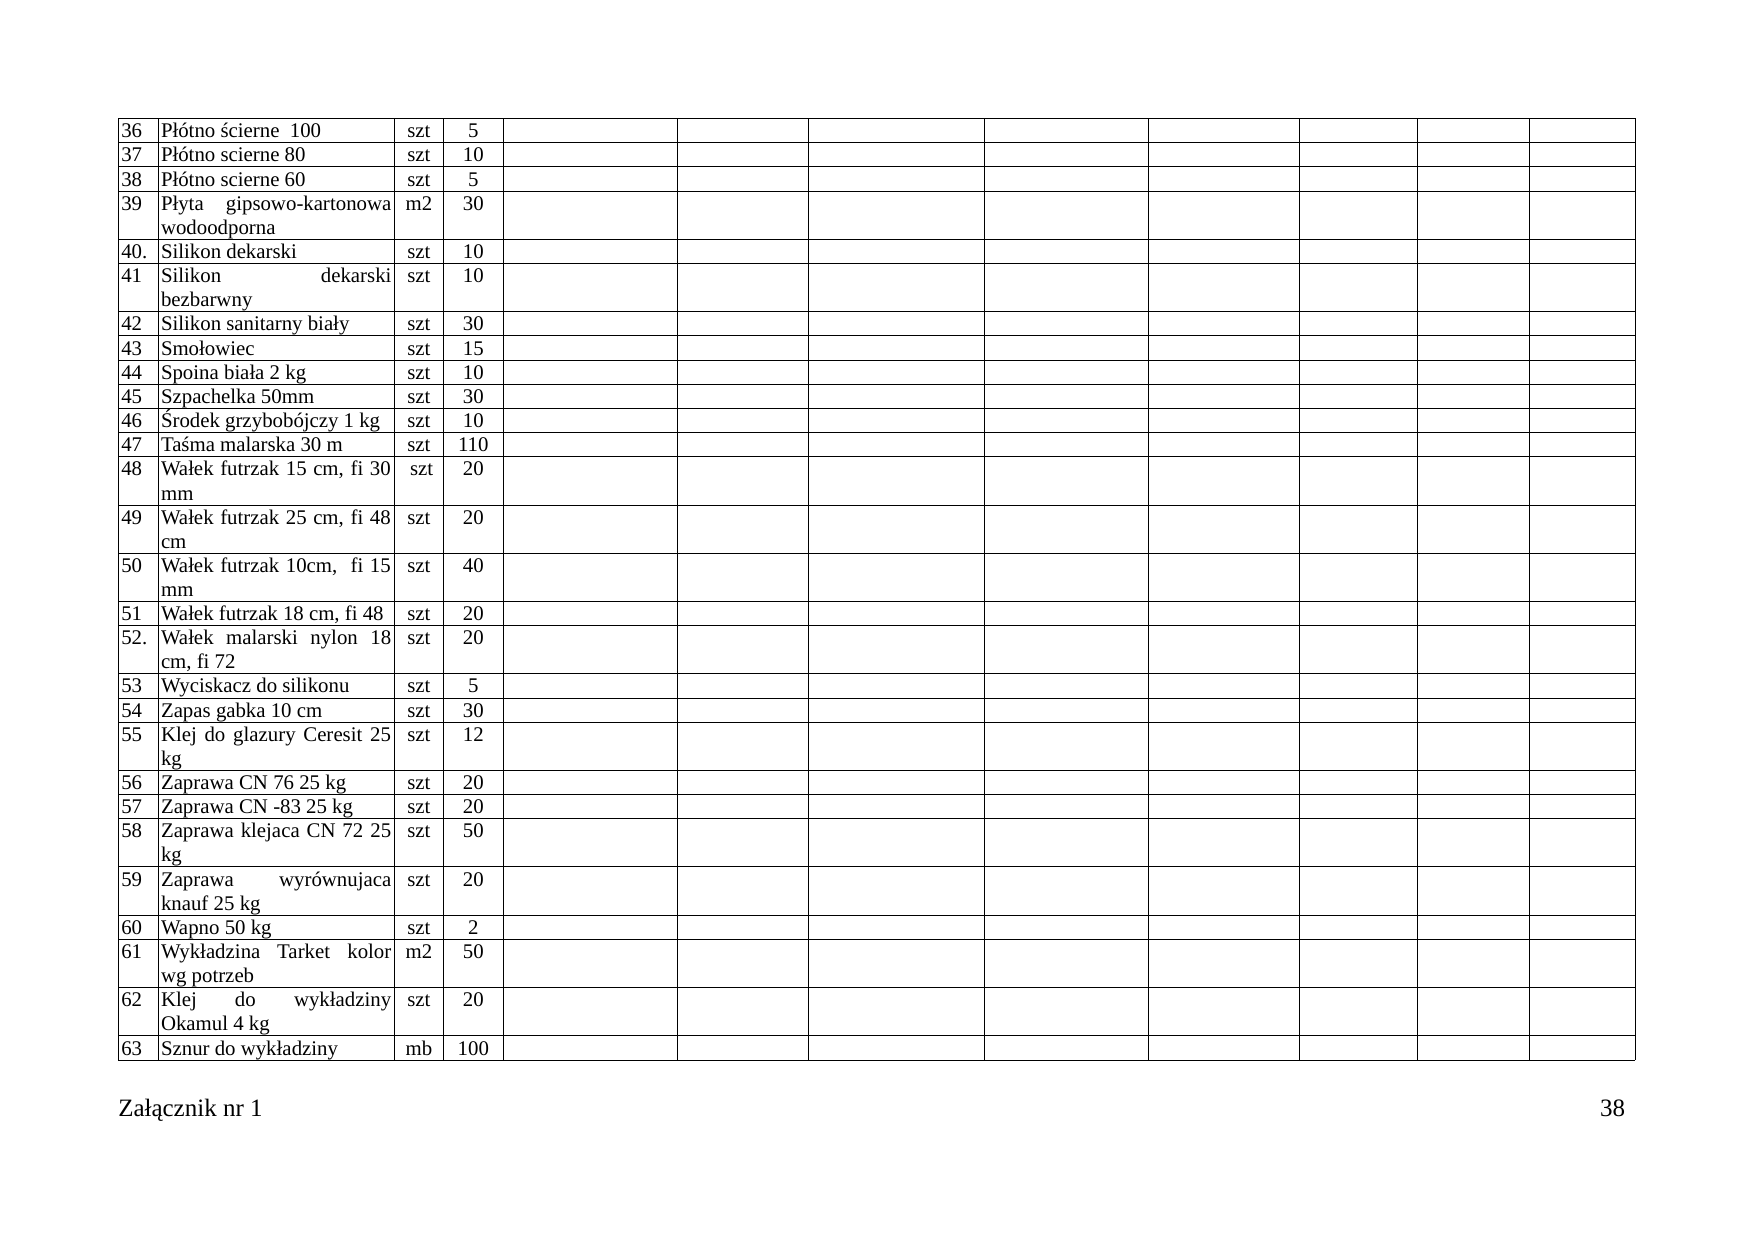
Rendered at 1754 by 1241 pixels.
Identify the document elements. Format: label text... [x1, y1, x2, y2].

table_cell [504, 361, 677, 384]
table_cell [504, 409, 677, 432]
table_cell 30 [444, 699, 503, 722]
table_cell [1300, 626, 1417, 673]
table_cell Wapno 50 kg [159, 916, 394, 939]
table_cell [985, 143, 1148, 166]
table_cell [1418, 361, 1529, 384]
table_cell [985, 723, 1148, 770]
table_cell [678, 433, 808, 456]
table_cell [1300, 867, 1417, 915]
table_cell [1418, 385, 1529, 408]
table_cell [809, 433, 984, 456]
table_cell [809, 409, 984, 432]
table_cell [809, 626, 984, 673]
table_cell [504, 674, 677, 697]
table_cell [809, 361, 984, 384]
table_cell [1300, 940, 1417, 987]
table_cell [809, 867, 984, 915]
table_cell [1300, 771, 1417, 794]
table_cell [504, 264, 677, 311]
table_cell [1418, 433, 1529, 456]
table_cell Silikon dekarski bezbarwny [159, 264, 394, 311]
table_cell Klej do wykładziny Okamul 4 kg [159, 988, 394, 1035]
table_cell [1530, 192, 1635, 239]
table_cell [504, 433, 677, 456]
table_cell [678, 192, 808, 239]
table_cell szt [395, 264, 443, 311]
table_cell [1300, 336, 1417, 359]
table_cell [985, 795, 1148, 818]
table_cell [504, 119, 677, 142]
table_cell 52. [119, 626, 158, 673]
table_cell [678, 795, 808, 818]
table_cell [504, 336, 677, 359]
table_cell szt [395, 916, 443, 939]
table_cell Silikon sanitarny biały [159, 312, 394, 335]
table_cell Spoina biała 2 kg [159, 361, 394, 384]
table_cell [985, 336, 1148, 359]
table_cell [809, 240, 984, 263]
table_cell 2 [444, 916, 503, 939]
table_cell [985, 361, 1148, 384]
table_cell [809, 723, 984, 770]
table_cell [1418, 626, 1529, 673]
table_cell [809, 143, 984, 166]
table_cell 49 [119, 506, 158, 553]
table_cell 20 [444, 771, 503, 794]
table_cell szt [395, 699, 443, 722]
table_cell 43 [119, 336, 158, 359]
table_cell [678, 723, 808, 770]
table_cell [809, 264, 984, 311]
table_cell [1530, 916, 1635, 939]
table_cell [1149, 506, 1299, 553]
table_cell szt [395, 433, 443, 456]
table_cell 60 [119, 916, 158, 939]
table_cell [504, 988, 677, 1035]
table_cell Zaprawa wyrównujaca knauf 25 kg [159, 867, 394, 915]
table_cell [504, 312, 677, 335]
table_cell [1530, 819, 1635, 866]
table_cell [1149, 119, 1299, 142]
table_cell szt [395, 312, 443, 335]
table_cell 42 [119, 312, 158, 335]
table_cell [1530, 940, 1635, 987]
table_cell [1300, 240, 1417, 263]
table_cell [1149, 336, 1299, 359]
table_cell [1149, 916, 1299, 939]
table_cell szt [395, 819, 443, 866]
table_cell [1149, 554, 1299, 601]
table_cell [504, 143, 677, 166]
table_cell [678, 626, 808, 673]
table_cell [1418, 988, 1529, 1035]
table_cell 36 [119, 119, 158, 142]
table_cell 62 [119, 988, 158, 1035]
table_cell Wałek futrzak 25 cm, fi 48 cm [159, 506, 394, 553]
table_cell [1300, 723, 1417, 770]
table_cell [1300, 192, 1417, 239]
table_cell [985, 771, 1148, 794]
table_cell 44 [119, 361, 158, 384]
table_cell [985, 867, 1148, 915]
table_cell [504, 1036, 677, 1059]
table_cell [985, 1036, 1148, 1059]
table_cell [1530, 312, 1635, 335]
table_cell [1418, 336, 1529, 359]
table_cell [1300, 167, 1417, 191]
table_cell [1418, 699, 1529, 722]
table_cell [809, 1036, 984, 1059]
table_cell [985, 916, 1148, 939]
table_cell [1149, 433, 1299, 456]
table_cell [809, 674, 984, 697]
table_cell [678, 771, 808, 794]
table_cell Zapas gabka 10 cm [159, 699, 394, 722]
table_cell 51 [119, 602, 158, 625]
table_cell [1149, 312, 1299, 335]
table_cell [1418, 554, 1529, 601]
table_cell [1530, 143, 1635, 166]
table_cell 5 [444, 674, 503, 697]
table_cell szt [395, 674, 443, 697]
table_cell [1418, 143, 1529, 166]
table_cell szt [395, 867, 443, 915]
table_cell [809, 771, 984, 794]
table_cell [1149, 361, 1299, 384]
table_cell [504, 771, 677, 794]
table_cell [504, 699, 677, 722]
table_cell mb [395, 1036, 443, 1059]
table_cell [678, 167, 808, 191]
table_cell [985, 119, 1148, 142]
table_cell 20 [444, 506, 503, 553]
table_cell [985, 312, 1148, 335]
table_cell [1530, 506, 1635, 553]
table_cell 10 [444, 409, 503, 432]
table_cell Wykładzina Tarket kolor wg potrzeb [159, 940, 394, 987]
table_cell [1300, 457, 1417, 504]
table_cell 37 [119, 143, 158, 166]
table_cell [1530, 771, 1635, 794]
table_cell [1530, 699, 1635, 722]
table_cell [1530, 988, 1635, 1035]
table_cell [1149, 819, 1299, 866]
table_cell [678, 264, 808, 311]
table_cell [1530, 554, 1635, 601]
table_cell [1300, 409, 1417, 432]
table_cell [1530, 602, 1635, 625]
table_cell Płótno ścierne 100 [159, 119, 394, 142]
table_cell 20 [444, 795, 503, 818]
table_cell [985, 240, 1148, 263]
table_cell [1530, 264, 1635, 311]
table_cell szt [395, 361, 443, 384]
table_cell [1418, 457, 1529, 504]
table_cell [1149, 192, 1299, 239]
table_cell [504, 795, 677, 818]
table_cell Zaprawa CN -83 25 kg [159, 795, 394, 818]
table_cell [1149, 771, 1299, 794]
table_cell szt [395, 506, 443, 553]
table_cell [1418, 674, 1529, 697]
table_cell [1149, 674, 1299, 697]
table_cell 46 [119, 409, 158, 432]
table_cell 56 [119, 771, 158, 794]
table_cell 55 [119, 723, 158, 770]
table_cell Zaprawa klejaca CN 72 25 kg [159, 819, 394, 866]
table_cell 10 [444, 361, 503, 384]
table_cell 48 [119, 457, 158, 504]
table_cell [1300, 385, 1417, 408]
table_cell 50 [444, 819, 503, 866]
table_cell 47 [119, 433, 158, 456]
table_cell m2 [395, 192, 443, 239]
table_cell Silikon dekarski [159, 240, 394, 263]
table_cell [985, 506, 1148, 553]
table_cell Zaprawa CN 76 25 kg [159, 771, 394, 794]
table_cell [504, 192, 677, 239]
table_cell szt [395, 240, 443, 263]
table_cell [1300, 916, 1417, 939]
table_cell [1418, 167, 1529, 191]
table_cell 50 [444, 940, 503, 987]
table_cell 20 [444, 457, 503, 504]
table_cell [985, 385, 1148, 408]
table_cell [1530, 119, 1635, 142]
table_cell [678, 409, 808, 432]
table_cell szt [395, 626, 443, 673]
table_cell 10 [444, 143, 503, 166]
table_cell szt [395, 723, 443, 770]
table_cell [809, 336, 984, 359]
table_cell [1530, 409, 1635, 432]
table_cell [1149, 409, 1299, 432]
table_cell [985, 602, 1148, 625]
table_cell [1418, 819, 1529, 866]
table_cell 10 [444, 264, 503, 311]
table_cell [985, 192, 1148, 239]
table_cell [1300, 433, 1417, 456]
table_cell [1300, 264, 1417, 311]
table_cell 63 [119, 1036, 158, 1059]
table_cell [1300, 312, 1417, 335]
table_cell [1418, 723, 1529, 770]
table_cell szt [395, 988, 443, 1035]
table_cell Smołowiec [159, 336, 394, 359]
table_cell [809, 699, 984, 722]
table_cell [504, 167, 677, 191]
table_cell [985, 674, 1148, 697]
table_cell [1418, 867, 1529, 915]
table_cell [504, 602, 677, 625]
table_cell [1418, 312, 1529, 335]
table_cell [809, 192, 984, 239]
table_cell [504, 626, 677, 673]
table_cell [678, 940, 808, 987]
table_cell Płótno scierne 60 [159, 167, 394, 191]
table_cell Taśma malarska 30 m [159, 433, 394, 456]
table_cell [504, 554, 677, 601]
table_cell Wałek futrzak 18 cm, fi 48 [159, 602, 394, 625]
table_cell [678, 336, 808, 359]
table_cell 61 [119, 940, 158, 987]
table_cell Klej do glazury Ceresit 25 kg [159, 723, 394, 770]
table_cell [1530, 1036, 1635, 1059]
table_cell [1300, 361, 1417, 384]
table_cell [1149, 940, 1299, 987]
table_cell [1530, 240, 1635, 263]
table_cell [1418, 409, 1529, 432]
table_cell [1149, 264, 1299, 311]
table_cell [1149, 457, 1299, 504]
table_cell Płótno scierne 80 [159, 143, 394, 166]
table_cell Wyciskacz do silikonu [159, 674, 394, 697]
table_cell [678, 361, 808, 384]
table_cell [1418, 795, 1529, 818]
table_cell 12 [444, 723, 503, 770]
table_cell [985, 819, 1148, 866]
table_cell [809, 988, 984, 1035]
table_cell Środek grzybobójczy 1 kg [159, 409, 394, 432]
table_cell 20 [444, 626, 503, 673]
table_cell [1300, 554, 1417, 601]
table_cell [678, 867, 808, 915]
table_cell Wałek malarski nylon 18 cm, fi 72 [159, 626, 394, 673]
table_cell Sznur do wykładziny [159, 1036, 394, 1059]
table_cell [678, 602, 808, 625]
table_cell [1530, 795, 1635, 818]
table_cell [504, 940, 677, 987]
table_cell 39 [119, 192, 158, 239]
table_cell [809, 602, 984, 625]
table_cell [1530, 674, 1635, 697]
table_cell szt [395, 409, 443, 432]
table_cell 38 [119, 167, 158, 191]
table_cell 30 [444, 385, 503, 408]
table_cell [1530, 361, 1635, 384]
table_cell 20 [444, 602, 503, 625]
table_cell [809, 506, 984, 553]
table_cell [985, 626, 1148, 673]
table_cell 41 [119, 264, 158, 311]
table_cell 54 [119, 699, 158, 722]
table_cell Wałek futrzak 10cm, fi 15 mm [159, 554, 394, 601]
table_cell [1530, 433, 1635, 456]
table_cell [1418, 940, 1529, 987]
table_cell [678, 554, 808, 601]
table_cell [985, 457, 1148, 504]
table_cell [1300, 699, 1417, 722]
table_cell [678, 988, 808, 1035]
table_cell [1418, 602, 1529, 625]
table_cell [678, 143, 808, 166]
table_cell [1530, 457, 1635, 504]
table_cell szt [395, 385, 443, 408]
table_cell 30 [444, 312, 503, 335]
table_cell [504, 867, 677, 915]
table_cell [1149, 385, 1299, 408]
table_cell [1530, 723, 1635, 770]
table_cell [809, 457, 984, 504]
table_cell [1300, 674, 1417, 697]
table_cell [1149, 143, 1299, 166]
table_cell 50 [119, 554, 158, 601]
table_cell [1300, 819, 1417, 866]
table_cell [1530, 336, 1635, 359]
table_cell 40. [119, 240, 158, 263]
table_cell 59 [119, 867, 158, 915]
table_cell Szpachelka 50mm [159, 385, 394, 408]
table_cell [1418, 192, 1529, 239]
table_cell [1149, 1036, 1299, 1059]
table_cell [1418, 1036, 1529, 1059]
table_cell Płyta gipsowo-kartonowa wodoodporna [159, 192, 394, 239]
table_cell [985, 409, 1148, 432]
table_cell [1418, 240, 1529, 263]
table_cell 5 [444, 167, 503, 191]
table_cell [985, 264, 1148, 311]
table_cell 20 [444, 988, 503, 1035]
table_cell [809, 940, 984, 987]
table_cell [678, 674, 808, 697]
table_cell [504, 723, 677, 770]
table_cell [985, 554, 1148, 601]
table_cell [1300, 143, 1417, 166]
table_cell [809, 385, 984, 408]
table_cell [1418, 506, 1529, 553]
table_cell [678, 457, 808, 504]
table_cell 10 [444, 240, 503, 263]
table_cell [678, 240, 808, 263]
table_cell [678, 385, 808, 408]
table_cell [1530, 385, 1635, 408]
table_cell [678, 119, 808, 142]
table_cell [504, 385, 677, 408]
table_cell [678, 916, 808, 939]
table_cell [504, 506, 677, 553]
table_cell 58 [119, 819, 158, 866]
table_cell [809, 819, 984, 866]
table_cell [678, 506, 808, 553]
table_cell szt [395, 336, 443, 359]
table_cell [1418, 771, 1529, 794]
table_cell 110 [444, 433, 503, 456]
table_cell [985, 988, 1148, 1035]
table_cell [1149, 699, 1299, 722]
table_cell [1300, 988, 1417, 1035]
table_cell [809, 554, 984, 601]
table_cell [1418, 264, 1529, 311]
table_cell [1300, 506, 1417, 553]
table_cell 15 [444, 336, 503, 359]
table_cell [1149, 167, 1299, 191]
table_cell 20 [444, 867, 503, 915]
table_cell [809, 795, 984, 818]
table_cell [504, 457, 677, 504]
table_cell [1149, 795, 1299, 818]
table_cell 30 [444, 192, 503, 239]
table_cell 53 [119, 674, 158, 697]
table_cell [504, 240, 677, 263]
table_cell [809, 916, 984, 939]
table_cell [504, 819, 677, 866]
table_cell [809, 167, 984, 191]
table_cell [678, 699, 808, 722]
table_cell szt [395, 554, 443, 601]
table_cell [809, 312, 984, 335]
table_cell [1418, 916, 1529, 939]
table_cell szt [395, 771, 443, 794]
table_cell szt [395, 119, 443, 142]
table_cell [1300, 119, 1417, 142]
table_cell [678, 819, 808, 866]
table_cell m2 [395, 940, 443, 987]
table_cell [985, 940, 1148, 987]
table_cell szt [395, 457, 443, 504]
table_cell [1149, 867, 1299, 915]
table_cell [985, 699, 1148, 722]
table_cell [1530, 167, 1635, 191]
table_cell szt [395, 602, 443, 625]
table_cell 57 [119, 795, 158, 818]
table_cell [504, 916, 677, 939]
table_cell [1149, 240, 1299, 263]
table_cell [678, 1036, 808, 1059]
table_cell [985, 167, 1148, 191]
table_cell 100 [444, 1036, 503, 1059]
table_cell [1530, 867, 1635, 915]
table_cell [809, 119, 984, 142]
table_cell [1300, 795, 1417, 818]
table_cell 45 [119, 385, 158, 408]
table_cell [678, 312, 808, 335]
table_cell [985, 433, 1148, 456]
table_cell [1149, 988, 1299, 1035]
table_cell szt [395, 143, 443, 166]
table_cell szt [395, 167, 443, 191]
table_cell [1149, 723, 1299, 770]
table_cell [1418, 119, 1529, 142]
table_cell 40 [444, 554, 503, 601]
table_cell [1300, 1036, 1417, 1059]
table_cell [1149, 626, 1299, 673]
table_cell [1300, 602, 1417, 625]
table_cell 5 [444, 119, 503, 142]
table_cell szt [395, 795, 443, 818]
table_cell [1530, 626, 1635, 673]
table_cell [1149, 602, 1299, 625]
table_cell Wałek futrzak 15 cm, fi 30 mm [159, 457, 394, 504]
